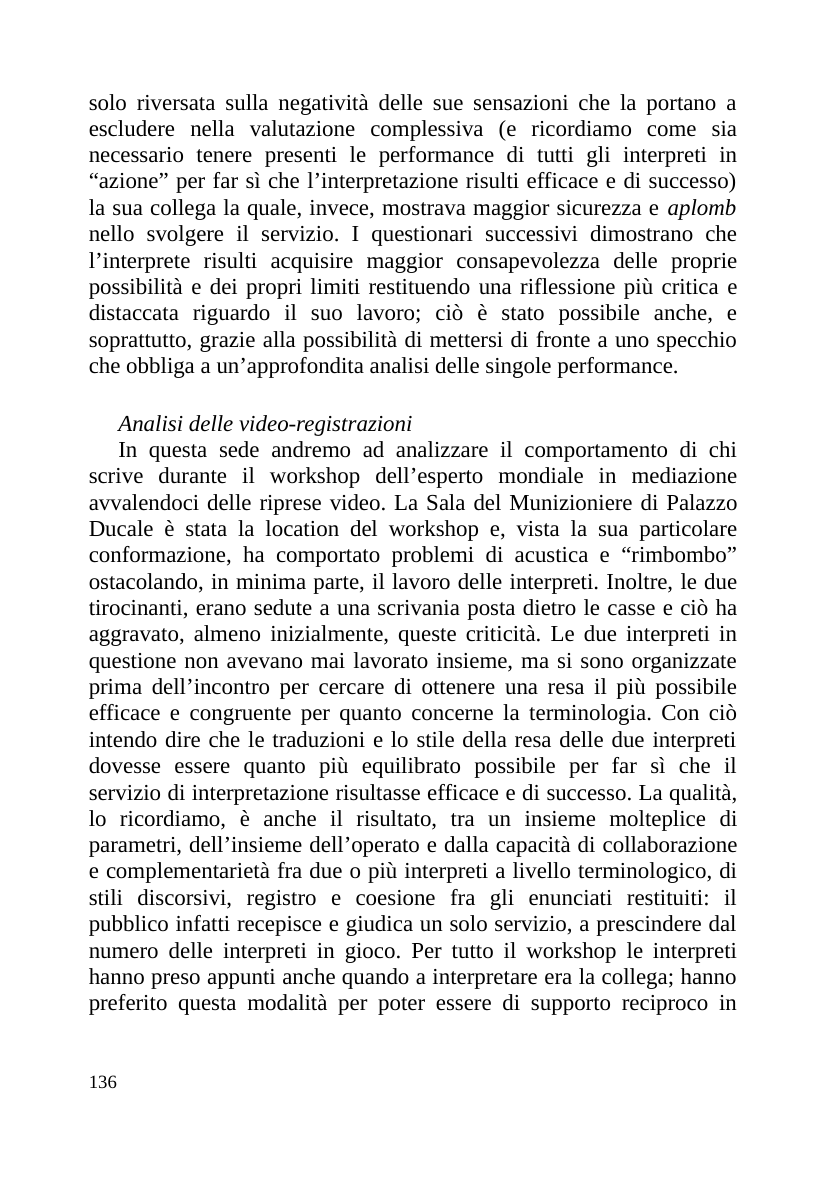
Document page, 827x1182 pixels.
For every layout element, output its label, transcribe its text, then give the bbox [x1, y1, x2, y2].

text Analisi delle video-registrazioni [88, 409, 738, 436]
text In questa sede andremo ad analizzare il comportamento di chi scrive durante il workshop dell’esperto mondiale in mediazione avvalendoci delle riprese video. La Sala del Munizioniere di Palazzo Ducale è stata la location del workshop e, vista la sua particolare conformazione, ha comportato problemi di acustica e “rimbombo” ostacolando, in minima parte, il lavoro delle interpreti. Inoltre, le due tirocinanti, erano sedute a una scrivania posta dietro le casse e ciò ha aggravato, almeno inizialmente, queste criticità. Le due interpreti in questione non avevano mai lavorato insieme, ma si sono organizzate prima dell’incontro per cercare di ottenere una resa il più possibile efficace e congruente per quanto concerne la terminologia. Con ciò intendo dire che le traduzioni e lo stile della resa delle due interpreti dovesse essere quanto più equilibrato possibile per far sì che il servizio di interpretazione risultasse efficace e di successo. La qualità, lo ricordiamo, è anche il risultato, tra un insieme molteplice di parametri, dell’insieme dell’operato e dalla capacità di collaborazione e complementarietà fra due o più interpreti a livello terminologico, di stili discorsivi, registro e coesione fra gli enunciati restituiti: il pubblico infatti recepisce e giudica un solo servizio, a prescindere dal numero delle interpreti in gioco. Per tutto il workshop le interpreti hanno preso appunti anche quando a interpretare era la collega; hanno preferito questa modalità per poter essere di supporto reciproco in [88, 436, 738, 1016]
text solo riversata sulla negatività delle sue sensazioni che la portano a escludere nella valutazione complessiva (e ricordiamo come sia necessario tenere presenti le performance di tutti gli interpreti in “azione” per far sì che l’interpretazione risulti efficace e di successo) la sua collega la quale, invece, mostrava maggior sicurezza e aplomb nello svolgere il servizio. I questionari successivi dimostrano che l’interprete risulti acquisire maggior consapevolezza delle proprie possibilità e dei propri limiti restituendo una riflessione più critica e distaccata riguardo il suo lavoro; ciò è stato possibile anche, e soprattutto, grazie alla possibilità di mettersi di fronte a uno specchio che obbliga a un’approfondita analisi delle singole performance. [88, 88, 738, 378]
